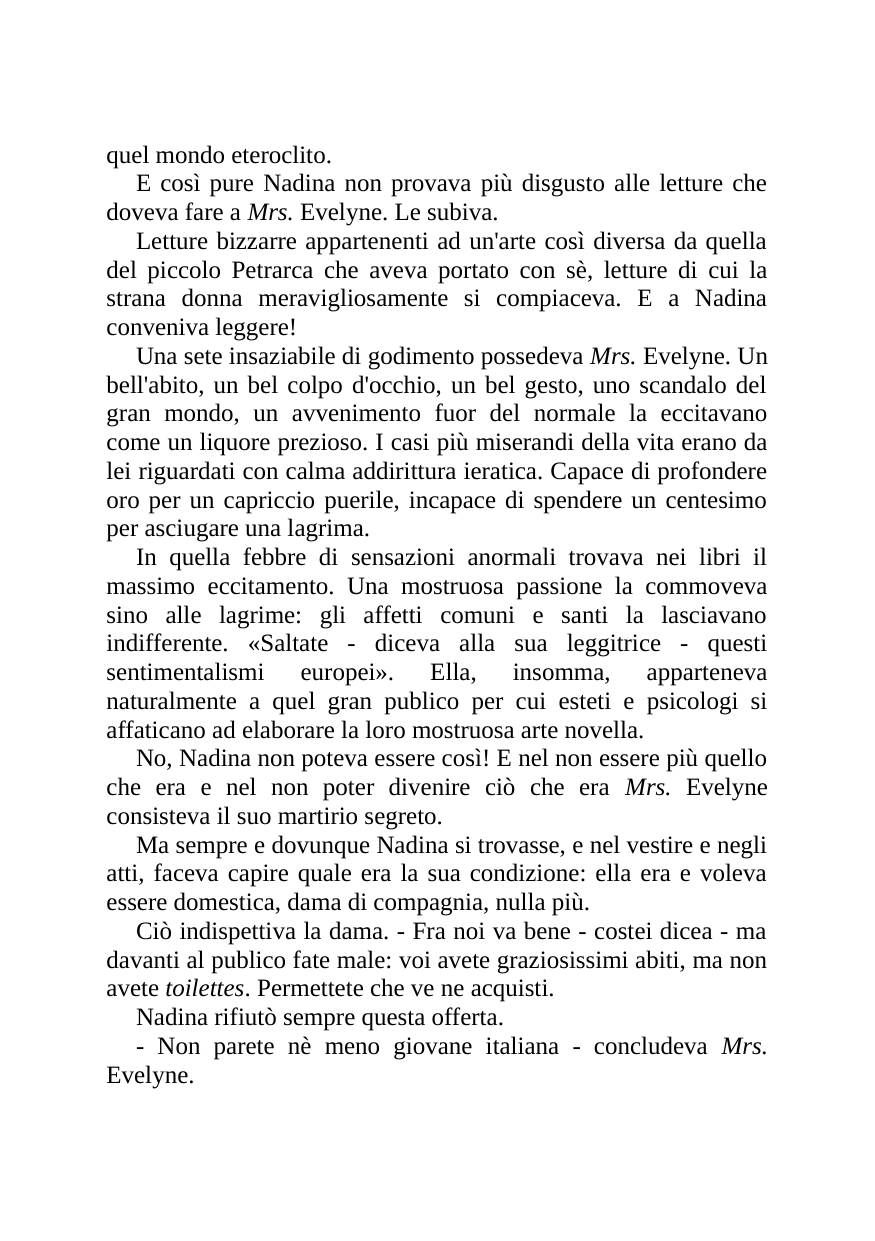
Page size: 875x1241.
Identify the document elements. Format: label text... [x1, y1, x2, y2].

text E così pure Nadina non provava più disgusto alle letture che doveva fare a Mrs. Evelyne. Le subiva. [106, 168, 768, 226]
text Una sete insaziabile di godimento possedeva Mrs. Evelyne. Un bell'abito, un bel colpo d'occhio, un bel gesto, uno scandalo del gran mondo, un avvenimento fuor del normale la eccitavano come un liquore prezioso. I casi più miserandi della vita erano da lei riguardati con calma addirittura ieratica. Capace di profondere oro per un capriccio puerile, incapace di spendere un centesimo per asciugare una lagrima. [106, 341, 768, 542]
text Nadina rifiutò sempre questa offerta. [106, 1002, 768, 1031]
text In quella febbre di sensazioni anormali trovava nei libri il massimo eccitamento. Una mostruosa passione la commoveva sino alle lagrime: gli affetti comuni e santi la lasciavano indifferente. «Saltate - diceva alla sua leggitrice - questi sentimentalismi europei». Ella, insomma, apparteneva naturalmente a quel gran publico per cui esteti e psicologi si affaticano ad elaborare la loro mostruosa arte novella. [106, 542, 768, 743]
text Ma sempre e dovunque Nadina si trovasse, e nel vestire e negli atti, faceva capire quale era la sua condizione: ella era e voleva essere domestica, dama di compagnia, nulla più. [106, 830, 768, 916]
text quel mondo eteroclito. [106, 140, 768, 168]
text Letture bizzarre appartenenti ad un'arte così diversa da quella del piccolo Petrarca che aveva portato con sè, letture di cui la strana donna meravigliosamente si compiaceva. E a Nadina conveniva leggere! [106, 226, 768, 341]
text Ciò indispettiva la dama. - Fra noi va bene - costei dicea - ma davanti al publico fate male: voi avete graziosissimi abiti, ma non avete toilettes. Permettete che ve ne acquisti. [106, 916, 768, 1002]
text No, Nadina non poteva essere così! E nel non essere più quello che era e nel non poter divenire ciò che era Mrs. Evelyne consisteva il suo martirio segreto. [106, 743, 768, 830]
text - Non parete nè meno giovane italiana - concludeva Mrs. Evelyne. [106, 1031, 768, 1088]
